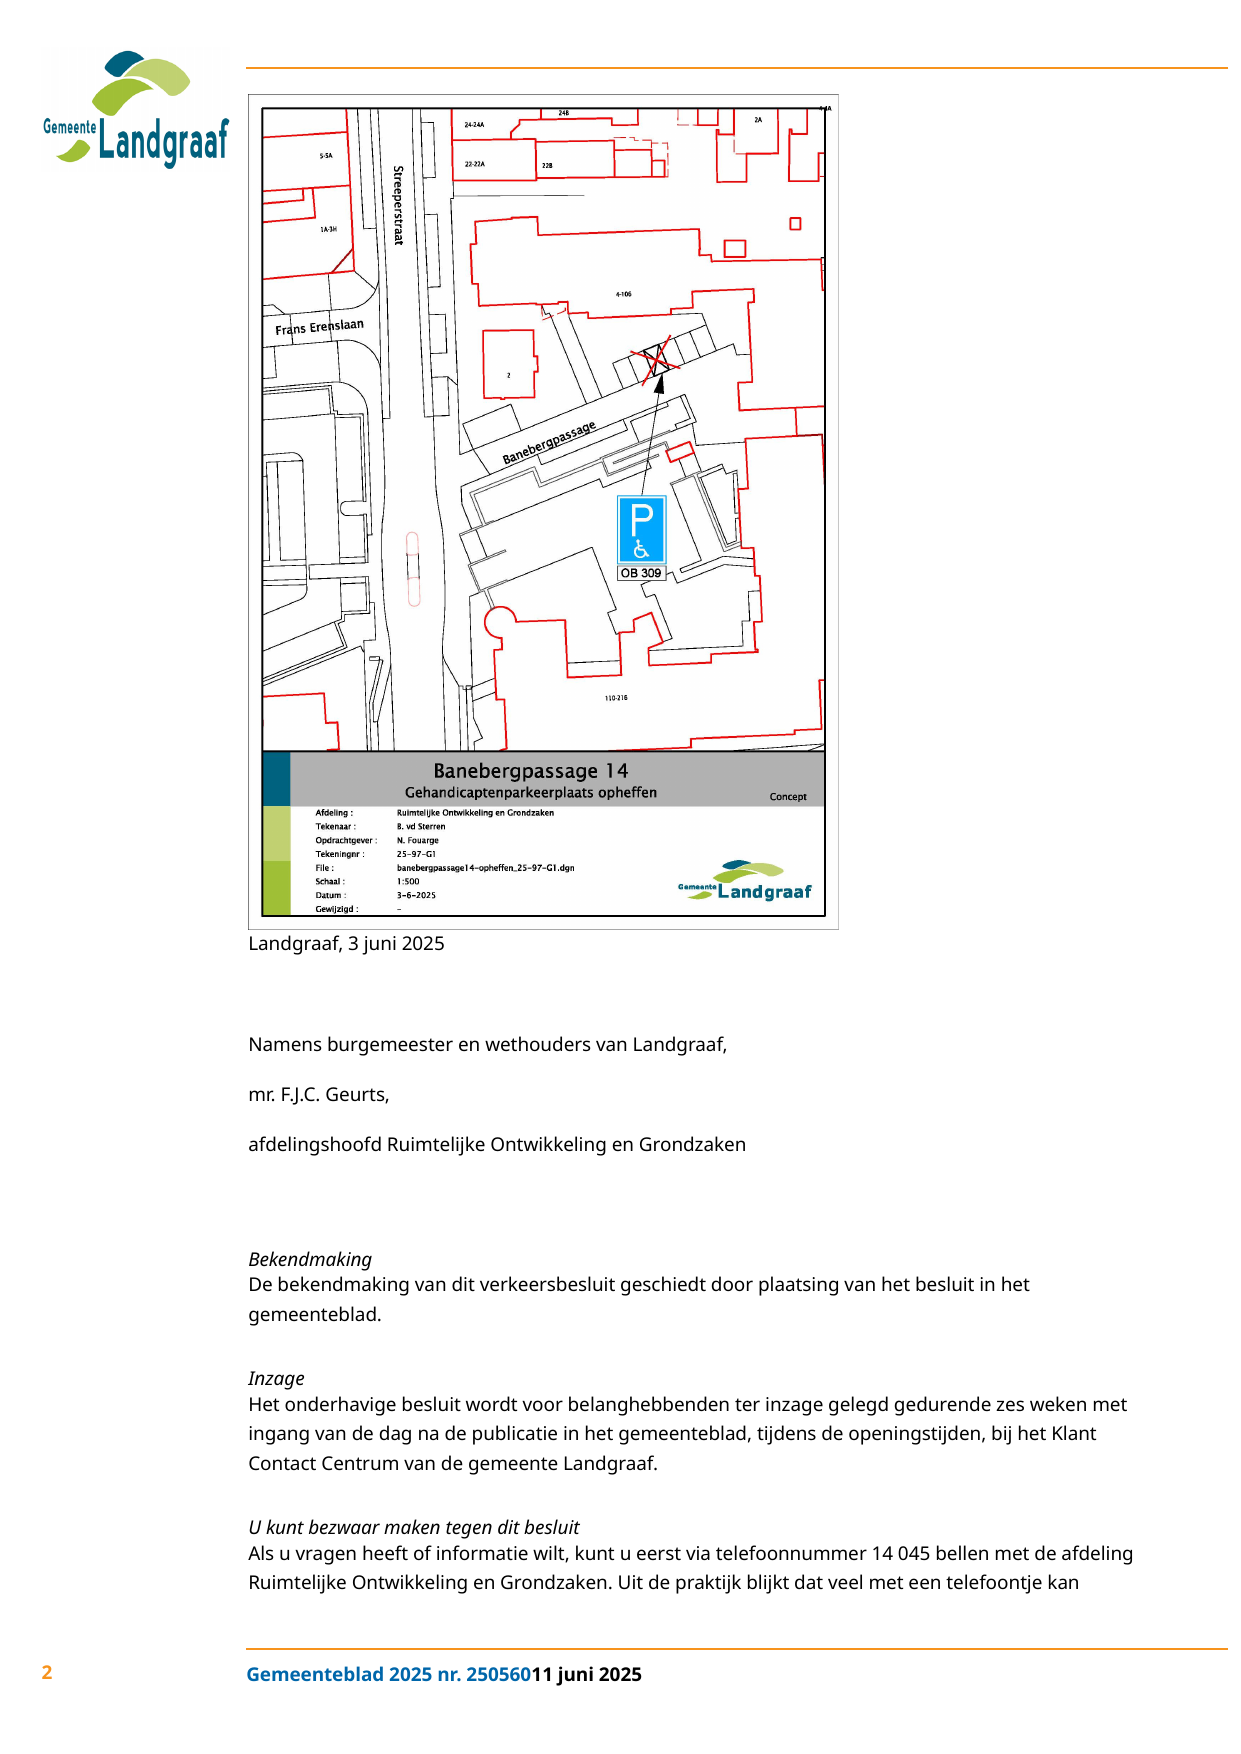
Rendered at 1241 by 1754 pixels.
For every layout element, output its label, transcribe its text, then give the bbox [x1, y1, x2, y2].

text Landgraaf, 3 juni 2025 [248, 930, 1152, 956]
text Het onderhavige besluit wordt voor belanghebbenden ter inzage gelegd gedurende zes weken met ingang van de dag na de publicatie in het gemeenteblad, tijdens de openingstijden, bij het Klant Contact Centrum van de gemeente Landgraaf. [248, 1391, 1152, 1476]
text De bekendmaking van dit verkeersbesluit geschiedt door plaatsing van het besluit in het gemeenteblad. [248, 1272, 1152, 1327]
text Bekendmaking [248, 1246, 1152, 1272]
text afdelingshoofd Ruimtelijke Ontwikkeling en Grondzaken [248, 1132, 1152, 1157]
text Als u vragen heeft of informatie wilt, kunt u eerst via telefoonnummer 14 045 bellen met de afdeling Ruimtelijke Ontwikkeling en Grondzaken. Uit de praktijk blijkt dat veel met een telefoontje kan [248, 1540, 1152, 1595]
text Inzage [248, 1365, 1152, 1391]
text Namens burgemeester en wethouders van Landgraaf, [248, 1031, 1152, 1056]
text mr. F.J.C. Geurts, [248, 1081, 1152, 1107]
text U kunt bezwaar maken tegen dit besluit [248, 1514, 1152, 1540]
picture [41, 47, 231, 172]
picture [248, 94, 839, 930]
